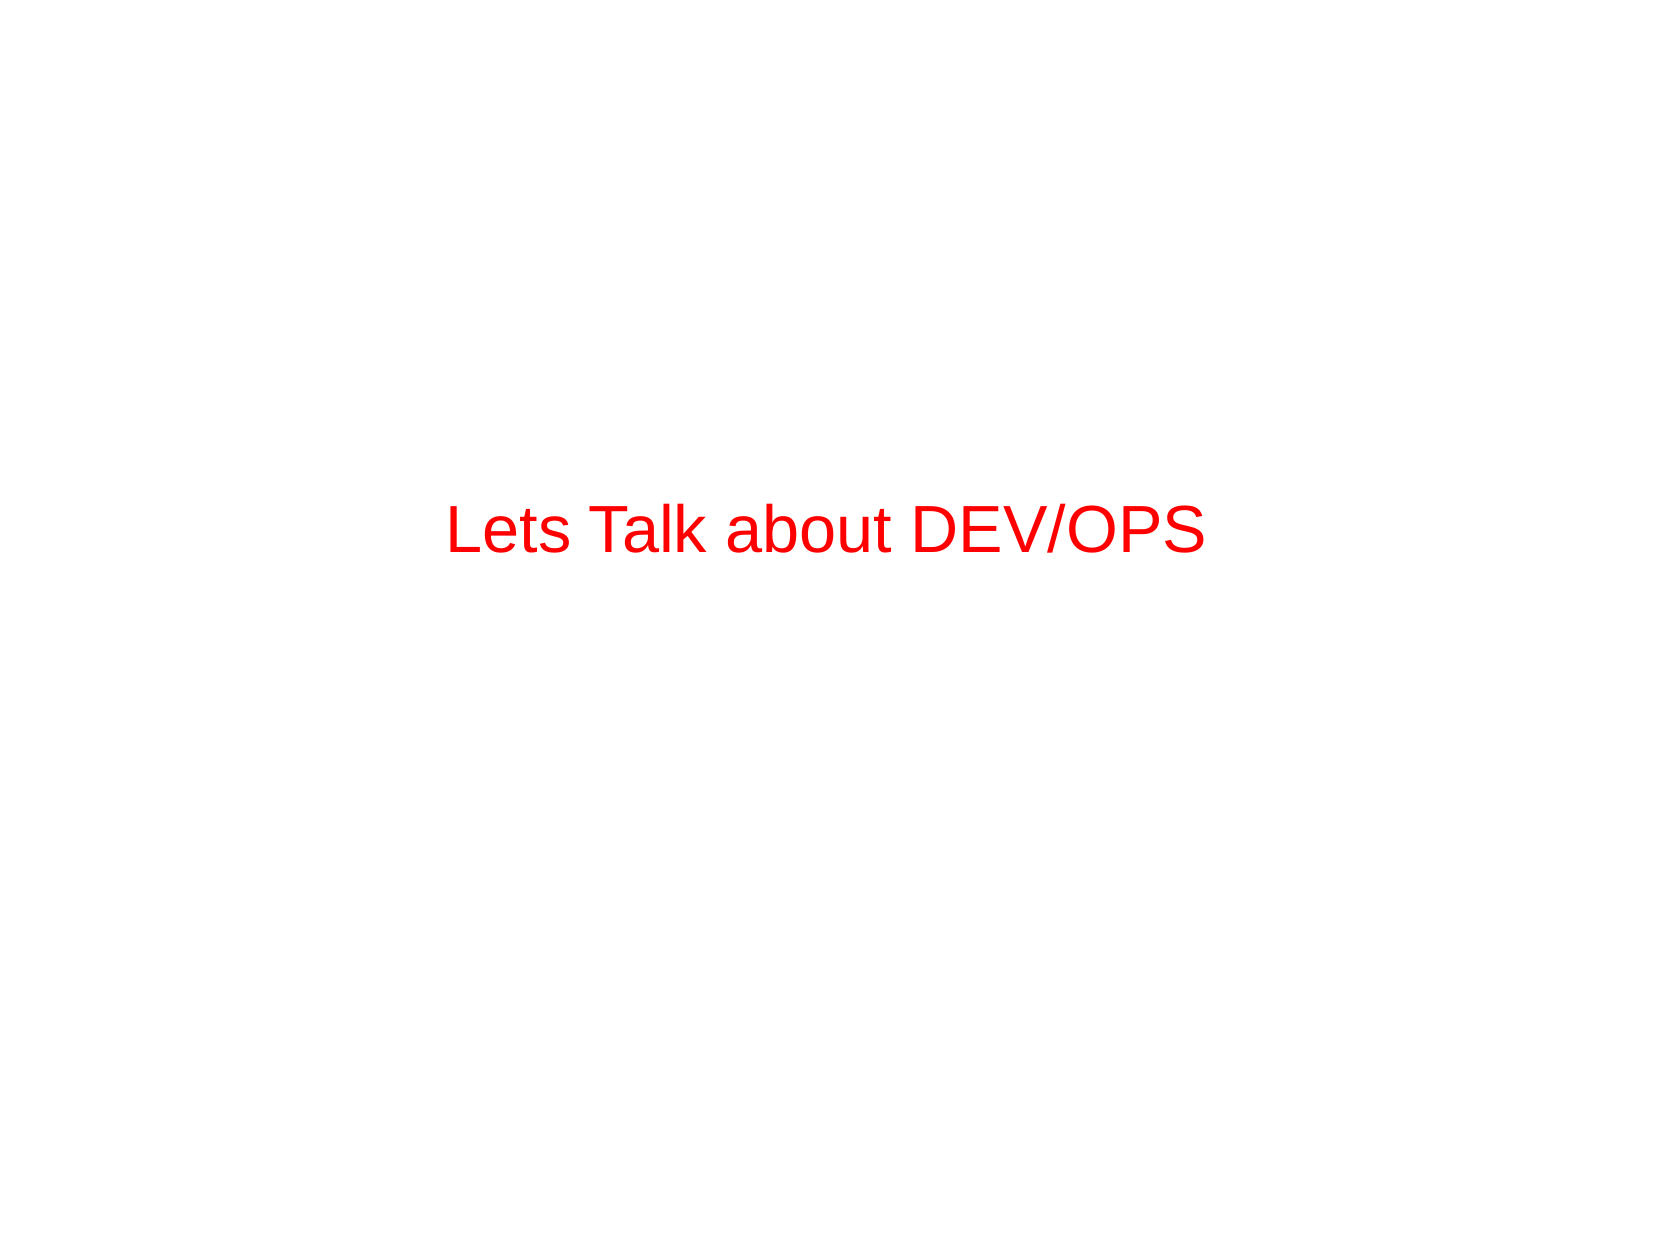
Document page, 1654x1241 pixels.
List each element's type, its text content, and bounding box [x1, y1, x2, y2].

subtitle Lets Talk about DEV/OPS [82, 49, 1571, 1010]
